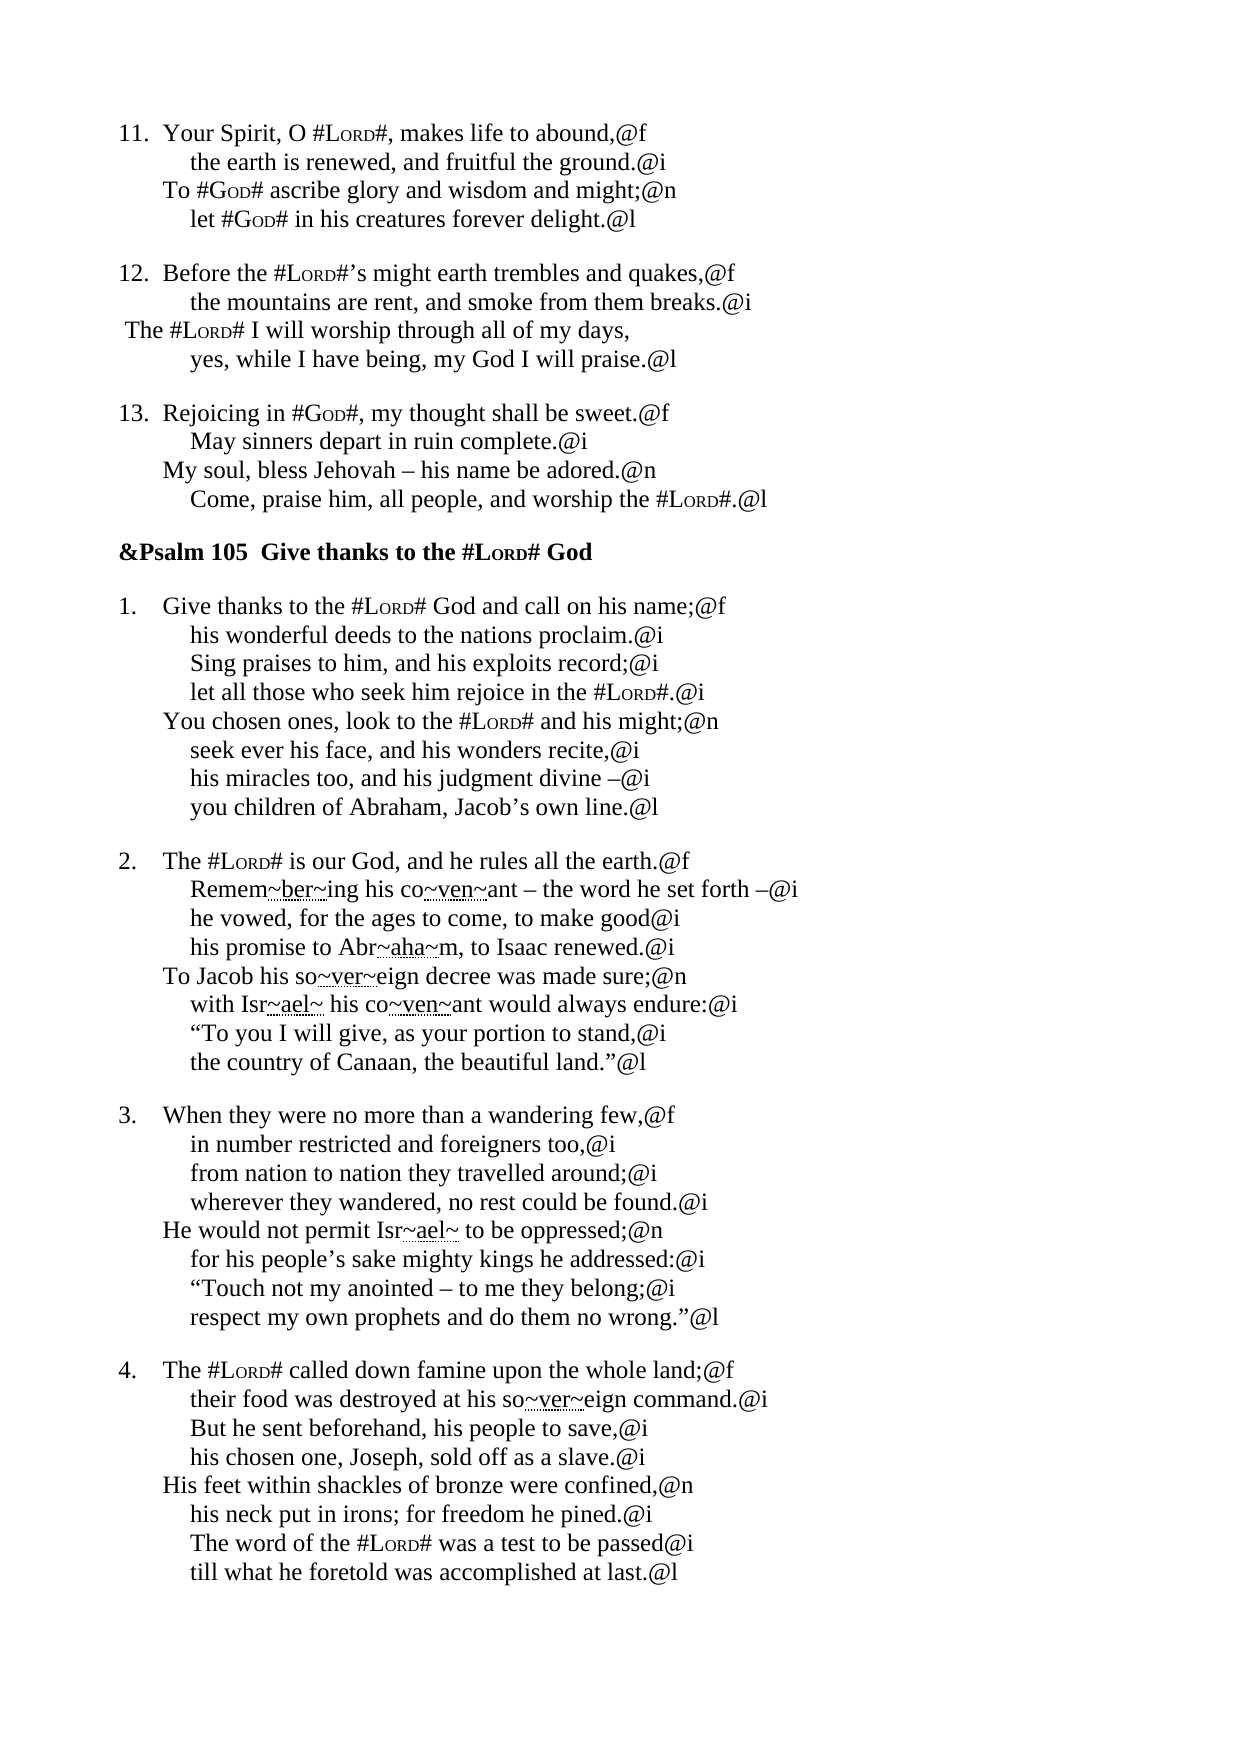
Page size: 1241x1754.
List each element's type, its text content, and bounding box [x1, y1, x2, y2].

text from nation to nation they travelled around;@i [171, 1158, 1122, 1187]
text in number restricted and foreigners too,@i [171, 1129, 1122, 1158]
text the earth is renewed, and fruitful the ground.@i [171, 147, 1122, 176]
text you children of Abraham, Jacob’s own line.@l [171, 792, 1122, 821]
text You chosen ones, look to the #Lord# and his might;@n [162, 706, 1122, 735]
text wherever they wandered, no rest could be found.@i [171, 1187, 1122, 1216]
text His feet within shackles of bronze were confined,@n [162, 1470, 1122, 1499]
text To #God# ascribe glory and wisdom and might;@n [162, 176, 1122, 204]
text his neck put in irons; for freedom he pined.@i [171, 1499, 1122, 1528]
text his miracles too, and his judgment divine –@i [171, 763, 1122, 792]
text Remem~ber~ing his co~ven~ant – the word he set forth –@i [171, 874, 1122, 903]
text “Touch not my anointed – to me they belong;@i [171, 1273, 1122, 1302]
text for his people’s sake mighty kings he addressed:@i [171, 1244, 1122, 1273]
text the country of Canaan, the beautiful land.”@l [171, 1047, 1122, 1076]
text 1. Give thanks to the #Lord# God and call on his name;@f [118, 591, 1122, 620]
text May sinners depart in ruin complete.@i [171, 426, 1122, 455]
text Come, praise him, all people, and worship the #Lord#.@l [171, 484, 1122, 513]
text “To you I will give, as your portion to stand,@i [171, 1018, 1122, 1047]
text To Jacob his so~ver~eign decree was made sure;@n [162, 961, 1122, 989]
text till what he foretold was accomplished at last.@l [171, 1557, 1122, 1585]
text their food was destroyed at his so~ver~eign command.@i [171, 1384, 1122, 1413]
text let #God# in his creatures forever delight.@l [171, 204, 1122, 233]
subtitle &Psalm 105 Give thanks to the #Lord# God [118, 537, 1122, 566]
text his wonderful deeds to the nations proclaim.@i [171, 620, 1122, 648]
text The #Lord# I will worship through all of my days, [118, 315, 1122, 344]
text 2. The #Lord# is our God, and he rules all the earth.@f [118, 846, 1122, 874]
text 3. When they were no more than a wandering few,@f [118, 1101, 1122, 1129]
text his chosen one, Joseph, sold off as a slave.@i [171, 1442, 1122, 1470]
text yes, while I have being, my God I will praise.@l [171, 344, 1122, 373]
text Sing praises to him, and his exploits record;@i [171, 648, 1122, 677]
text 13. Rejoicing in #God#, my thought shall be sweet.@f [118, 398, 1122, 426]
text the mountains are rent, and smoke from them breaks.@i [171, 287, 1122, 315]
text respect my own prophets and do them no wrong.”@l [171, 1302, 1122, 1331]
text he vowed, for the ages to come, to make good@i [171, 903, 1122, 932]
text 11. Your Spirit, O #Lord#, makes life to abound,@f [118, 118, 1122, 147]
text with Isr~ael~ his co~ven~ant would always endure:@i [171, 989, 1122, 1018]
text 12. Before the #Lord#’s might earth trembles and quakes,@f [118, 258, 1122, 287]
text let all those who seek him rejoice in the #Lord#.@i [171, 677, 1122, 706]
text He would not permit Isr~ael~ to be oppressed;@n [162, 1216, 1122, 1244]
text seek ever his face, and his wonders recite,@i [171, 735, 1122, 763]
text his promise to Abr~aha~m, to Isaac renewed.@i [171, 932, 1122, 961]
text My soul, bless Jehovah – his name be adored.@n [162, 455, 1122, 484]
text But he sent beforehand, his people to save,@i [171, 1413, 1122, 1442]
text The word of the #Lord# was a test to be passed@i [171, 1528, 1122, 1557]
text 4. The #Lord# called down famine upon the whole land;@f [118, 1355, 1122, 1384]
